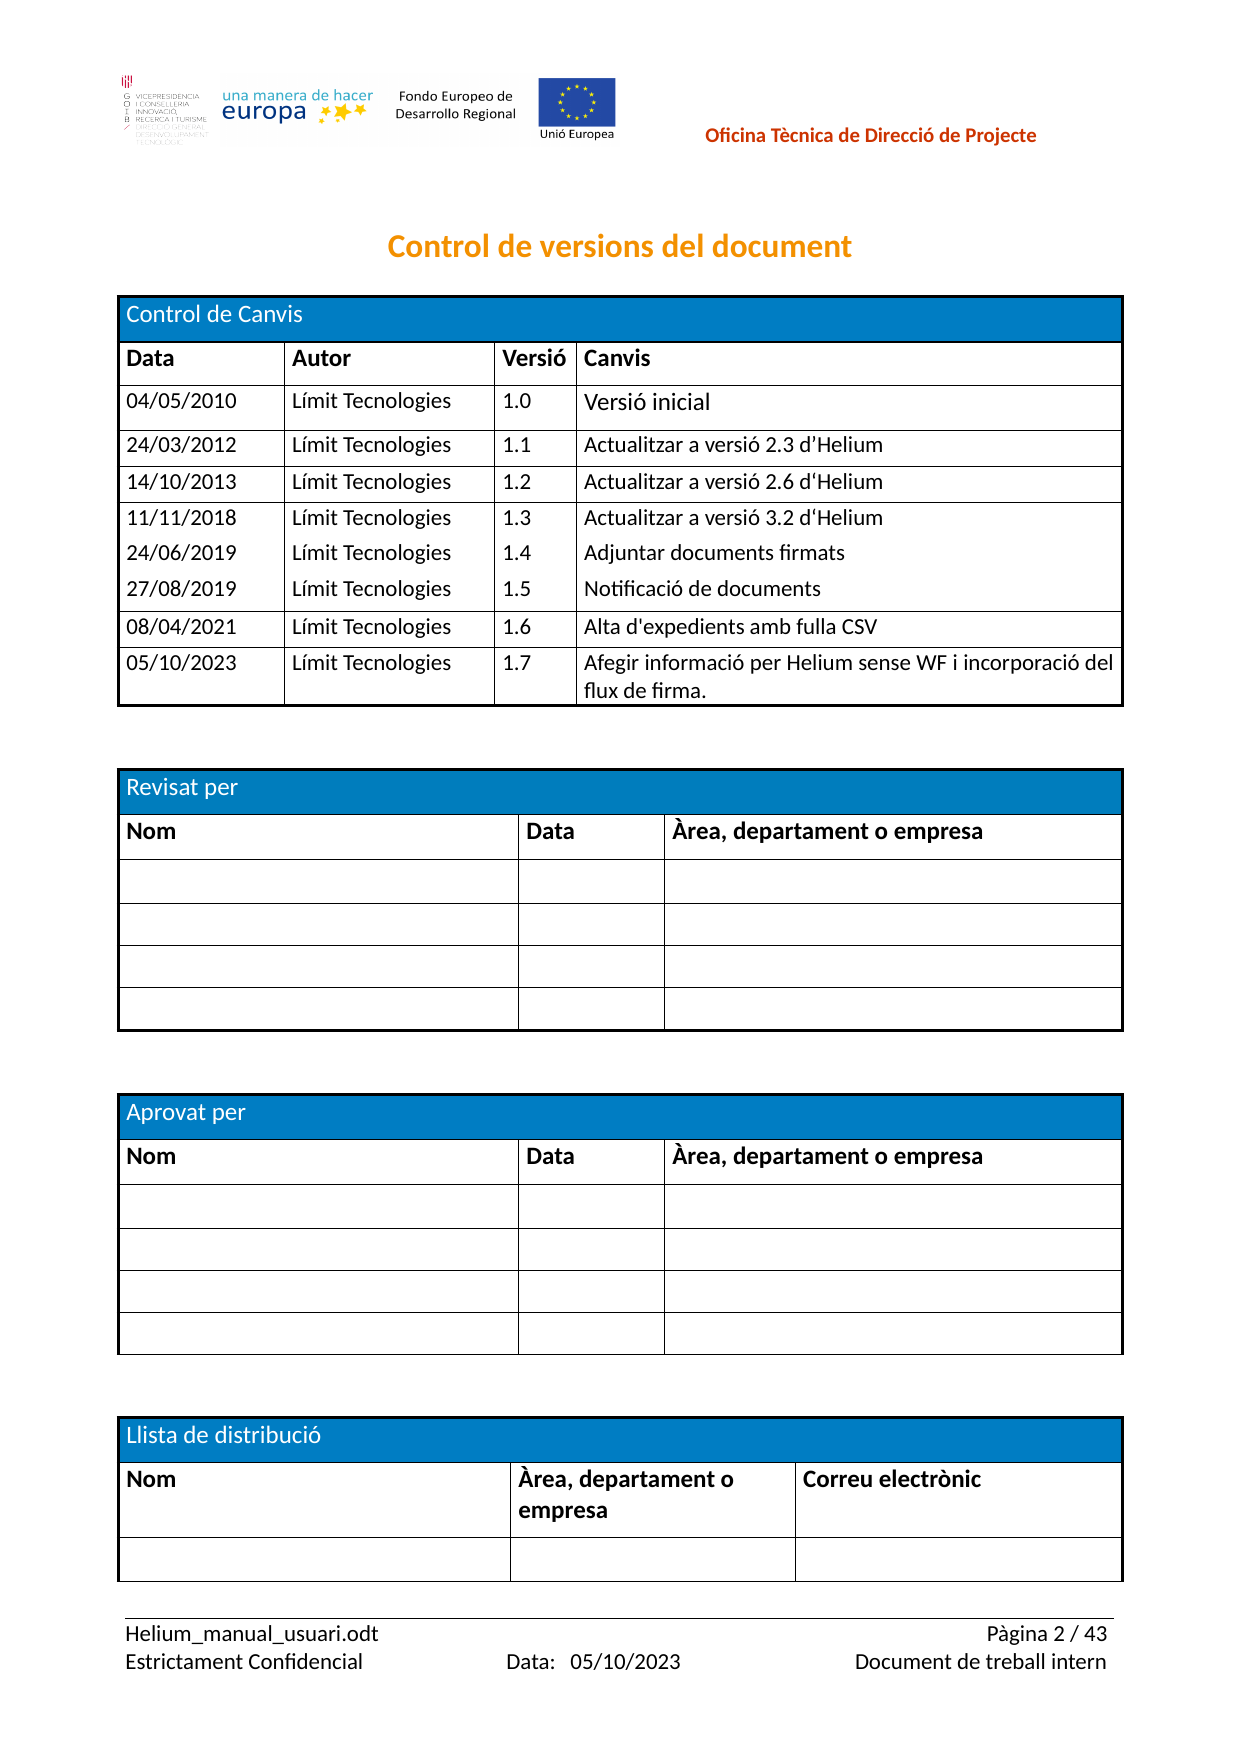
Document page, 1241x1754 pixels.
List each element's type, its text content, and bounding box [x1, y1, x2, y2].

table_cell 04/05/2010 [120, 386, 284, 429]
table_cell 1.5 [495, 575, 576, 611]
table_cell 1.6 [495, 612, 576, 647]
table_cell 1.2 [495, 467, 576, 502]
table_cell 27/08/2019 [120, 575, 284, 611]
table_cell [120, 1538, 510, 1581]
subtitle Control de versions del document [118, 225, 1122, 266]
table_cell [519, 1229, 664, 1270]
table_cell Nom [120, 815, 518, 858]
table_cell [665, 860, 1121, 902]
table_cell Canvis [577, 343, 1121, 385]
table_cell 14/10/2013 [120, 467, 284, 502]
table_cell [519, 860, 664, 902]
table_cell Correu electrònic [796, 1463, 1121, 1537]
table_cell Autor [285, 343, 494, 385]
table_cell [120, 904, 518, 945]
table_cell Límit Tecnologies [285, 386, 494, 429]
table_cell Actualitzar a versió 2.6 d‘Helium [577, 467, 1121, 502]
table_cell Límit Tecnologies [285, 538, 494, 574]
table_cell [796, 1538, 1121, 1581]
table_cell Alta d'expedients amb fulla CSV [577, 612, 1121, 647]
table_cell Nom [120, 1463, 510, 1537]
table_cell Límit Tecnologies [285, 575, 494, 611]
table_cell [120, 946, 518, 987]
table_cell Actualitzar a versió 3.2 d‘Helium [577, 503, 1121, 538]
table_cell 24/06/2019 [120, 538, 284, 574]
table_cell [120, 1185, 518, 1227]
table_cell [120, 1271, 518, 1312]
table_cell Data [120, 343, 284, 385]
table_cell Límit Tecnologies [285, 648, 494, 704]
table_cell [519, 1185, 664, 1227]
table_cell Notificació de documents [577, 575, 1121, 611]
table_cell 08/04/2021 [120, 612, 284, 647]
table_cell [665, 1229, 1121, 1270]
table_header Aprovat per [120, 1096, 1121, 1139]
table_header Revisat per [120, 771, 1121, 814]
table_cell [665, 988, 1121, 1029]
table_cell Actualitzar a versió 2.3 d’Helium [577, 431, 1121, 466]
table_cell 24/03/2012 [120, 431, 284, 466]
table_cell [120, 860, 518, 902]
picture [219, 73, 621, 147]
table_cell Adjuntar documents firmats [577, 538, 1121, 574]
table_cell 1.3 [495, 503, 576, 538]
table_cell Àrea, departament o empresa [665, 1140, 1121, 1183]
table_cell Àrea, departament o empresa [665, 815, 1121, 858]
table_cell Data [519, 1140, 664, 1183]
table_cell Límit Tecnologies [285, 431, 494, 466]
table_cell 1.7 [495, 648, 576, 704]
table_cell Afegir informació per Helium sense WF i incorporació del flux de firma. [577, 648, 1121, 704]
table_cell Límit Tecnologies [285, 612, 494, 647]
table_cell [120, 1229, 518, 1270]
table_cell [665, 1185, 1121, 1227]
table_cell 1.1 [495, 431, 576, 466]
table_cell [120, 1313, 518, 1354]
table_cell [665, 904, 1121, 945]
table_cell [519, 1313, 664, 1354]
table_cell [665, 946, 1121, 987]
table_header Control de Canvis [120, 298, 1121, 341]
table_cell Versió [495, 343, 576, 385]
table_cell 05/10/2023 [120, 648, 284, 704]
picture [118, 73, 213, 147]
table_cell [665, 1271, 1121, 1312]
table_header Llista de distribució [120, 1419, 1121, 1462]
table_cell [519, 946, 664, 987]
table_cell [511, 1538, 795, 1581]
table_cell [519, 904, 664, 945]
table_cell [120, 988, 518, 1029]
table_cell 11/11/2018 [120, 503, 284, 538]
table_cell Àrea, departament o empresa [511, 1463, 795, 1537]
table_cell [519, 988, 664, 1029]
table_cell 1.4 [495, 538, 576, 574]
table_cell [665, 1313, 1121, 1354]
table_cell Data [519, 815, 664, 858]
table_cell Límit Tecnologies [285, 503, 494, 538]
table_cell Nom [120, 1140, 518, 1183]
table_cell [519, 1271, 664, 1312]
table_cell Versió inicial [577, 386, 1121, 429]
table_cell Límit Tecnologies [285, 467, 494, 502]
table_cell 1.0 [495, 386, 576, 429]
